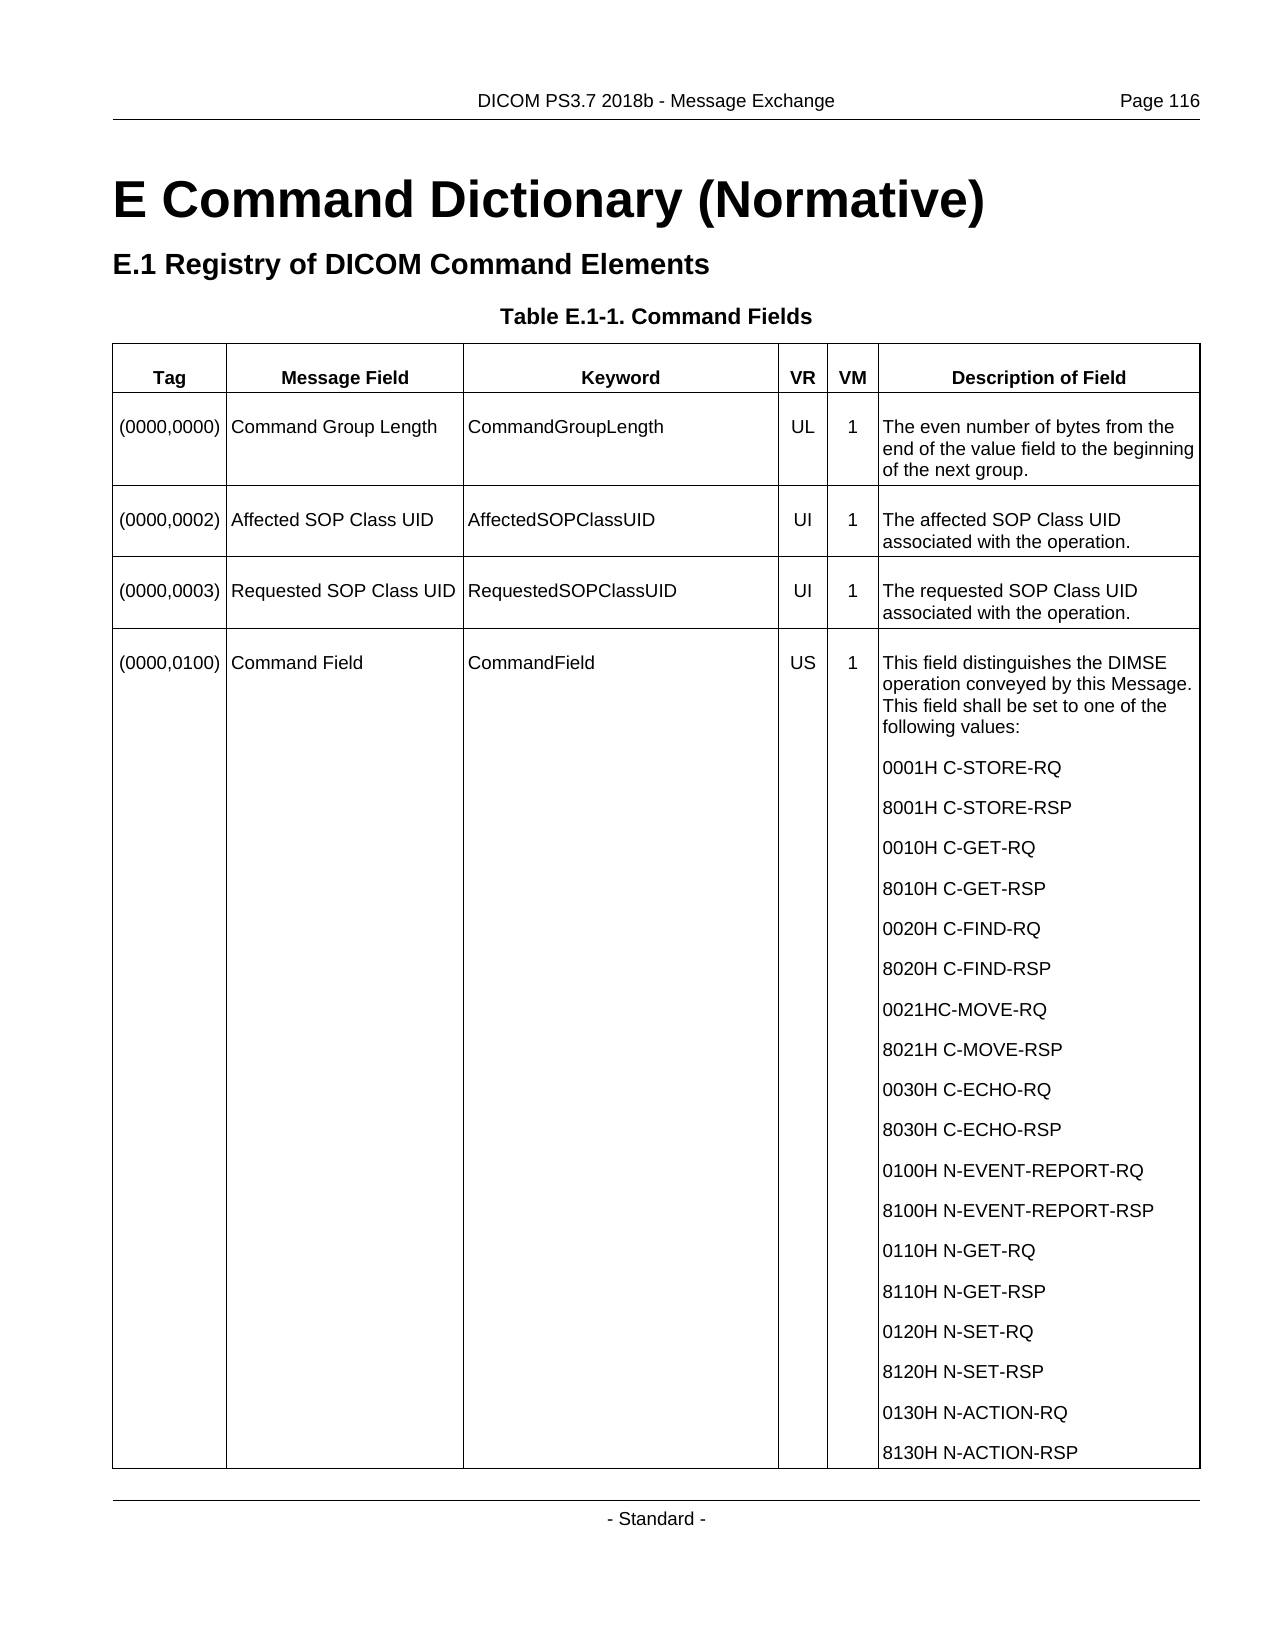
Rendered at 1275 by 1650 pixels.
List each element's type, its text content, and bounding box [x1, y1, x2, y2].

table_cell This field distinguishes the DIMSE operation conveyed by this Message. This field shall be set to one of the following values: 0001H C-STORE-RQ 8001H C-STORE-RSP 0010H C-GET-RQ 8010H C-GET-RSP 0020H C-FIND-RQ 8020H C-FIND-RSP 0021HC-MOVE-RQ 8021H C-MOVE-RSP 0030H C-ECHO-RQ 8030H C-ECHO-RSP 0100H N-EVENT-REPORT-RQ 8100H N-EVENT-REPORT-RSP 0110H N-GET-RQ 8110H N-GET-RSP 0120H N-SET-RQ 8120H N-SET-RSP 0130H N-ACTION-RQ 8130H N-ACTION-RSP [879, 629, 1199, 1467]
table_cell (0000,0000) [113, 393, 226, 485]
table_header VM [828, 344, 878, 392]
table_header Tag [113, 344, 226, 392]
table_cell AffectedSOPClassUID [464, 486, 778, 556]
text E.1 Registry of DICOM Command Elements [112, 247, 1200, 281]
table_cell RequestedSOPClassUID [464, 557, 778, 627]
table_header Description of Field [879, 344, 1199, 392]
table_header Message Field [227, 344, 463, 392]
table_cell (0000,0002) [113, 486, 226, 556]
table_cell 1 [828, 629, 878, 1467]
table_cell Affected SOP Class UID [227, 486, 463, 556]
table_cell UI [779, 557, 827, 627]
table_cell (0000,0003) [113, 557, 226, 627]
table_cell UL [779, 393, 827, 485]
table_cell 1 [828, 393, 878, 485]
table_cell The affected SOP Class UID associated with the operation. [879, 486, 1199, 556]
table_cell Command Group Length [227, 393, 463, 485]
table_cell CommandField [464, 629, 778, 1467]
table_cell UI [779, 486, 827, 556]
text Table E.1-1. Command Fields [112, 303, 1200, 329]
text E Command Dictionary (Normative) [112, 169, 1200, 228]
table_header VR [779, 344, 827, 392]
table_cell Requested SOP Class UID [227, 557, 463, 627]
table_cell The even number of bytes from the end of the value field to the beginning of the next group. [879, 393, 1199, 485]
table_header Keyword [464, 344, 778, 392]
table_cell (0000,0100) [113, 629, 226, 1467]
table_cell Command Field [227, 629, 463, 1467]
table_cell The requested SOP Class UID associated with the operation. [879, 557, 1199, 627]
table_cell US [779, 629, 827, 1467]
table_cell 1 [828, 486, 878, 556]
table_cell 1 [828, 557, 878, 627]
table_cell CommandGroupLength [464, 393, 778, 485]
